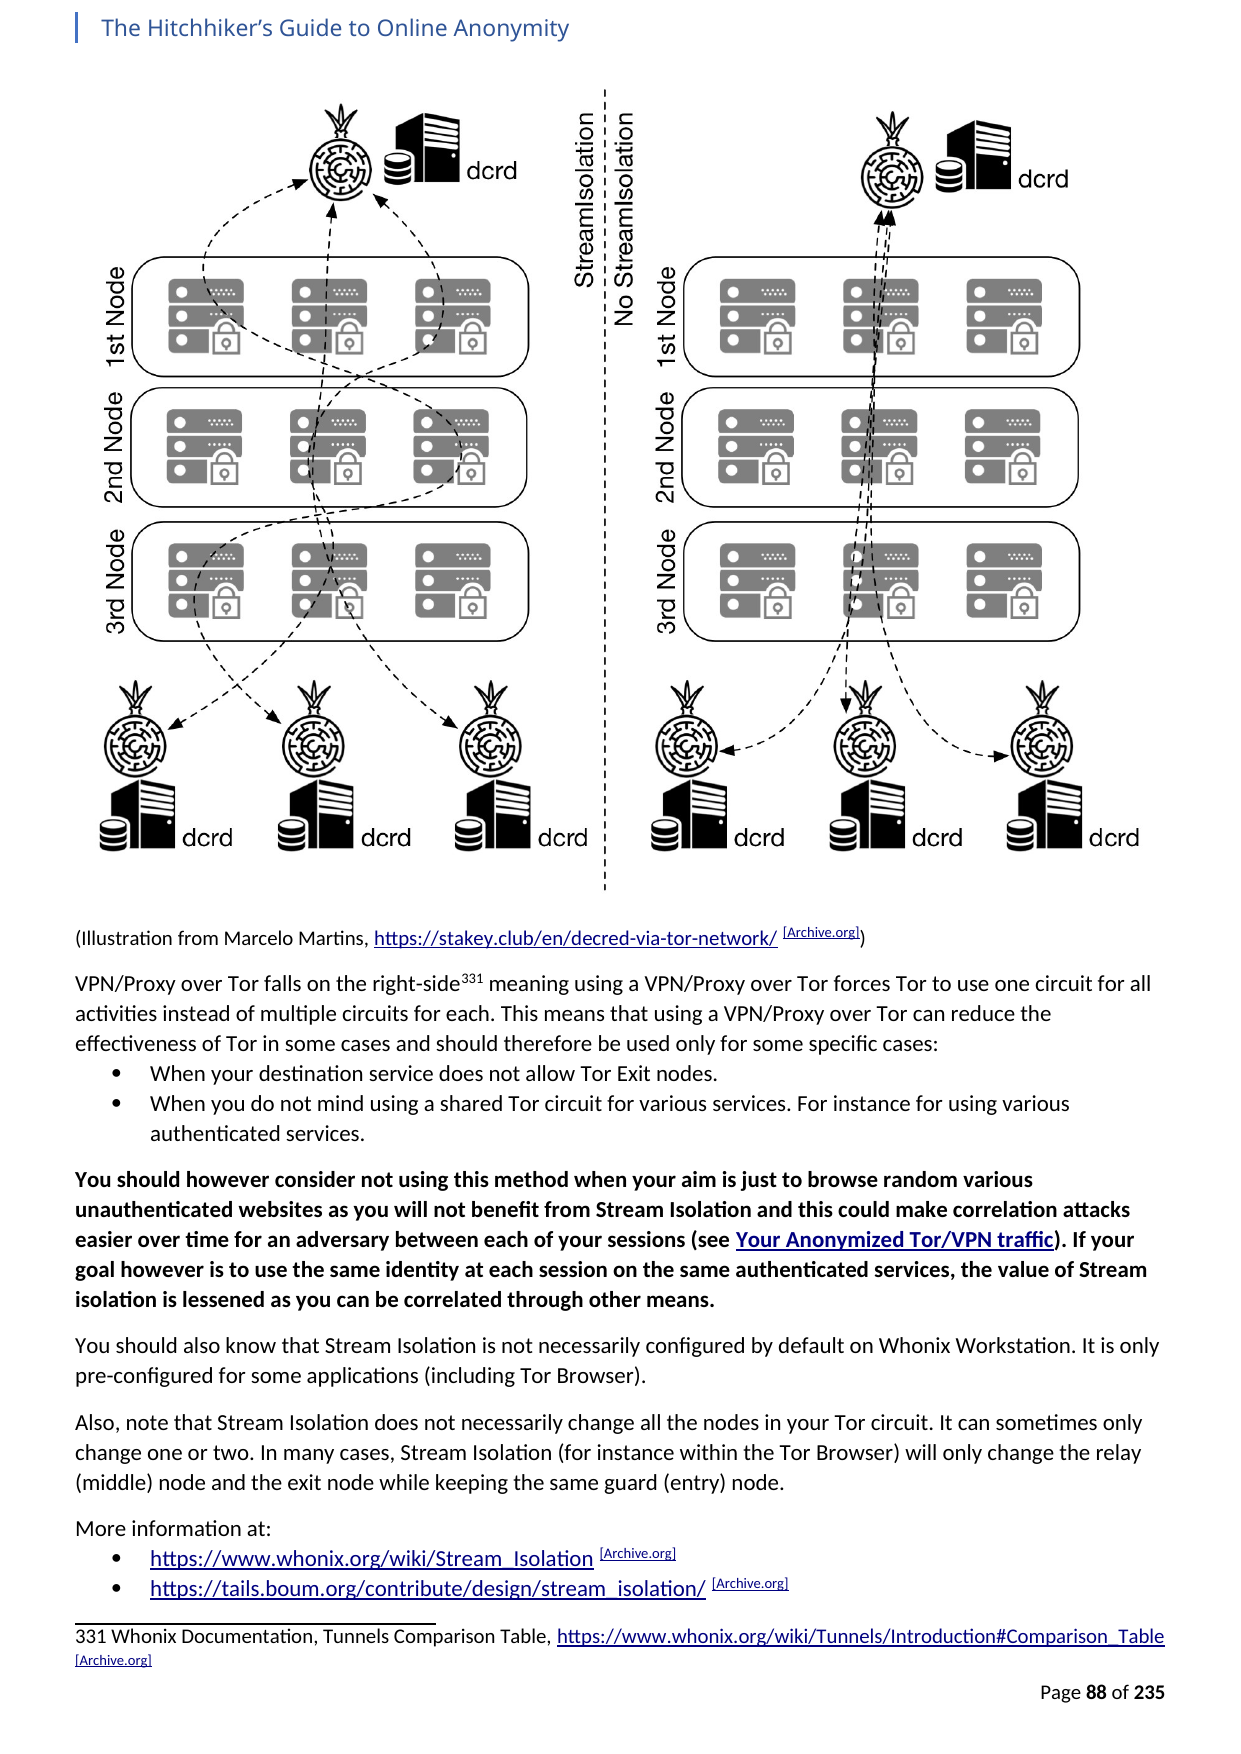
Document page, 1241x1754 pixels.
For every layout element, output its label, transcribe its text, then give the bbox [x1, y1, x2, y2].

list When your destination service does not allow Tor Exit nodes. [112, 1059, 1165, 1087]
text VPN/Proxy over Tor falls on the right-side meaning using a VPN/Proxy over Tor forces Tor to use one circuit for all activities instead of multiple circuits for each. This means that using a VPN/Proxy over Tor can reduce the effectiveness of Tor in some cases and should therefore be used only for some specific cases: [75, 969, 1165, 1057]
list https://www.whonix.org/wiki/Stream_Isolation [Archive.org] [112, 1544, 1165, 1572]
text You should however consider not using this method when your aim is just to browse random various unauthenticated websites as you will not benefit from Stream Isolation and this could make correlation attacks easier over time for an adversary between each of your sessions (see Your Anonymized Tor/VPN traffic). If your goal however is to use the same identity at each session on the same authenticated services, the value of Stream isolation is lessened as you can be correlated through other means. [75, 1166, 1165, 1313]
text Whonix Documentation, Tunnels Comparison Table, https://www.whonix.org/wiki/Tunnels/Introduction#Comparison_Table [Archive.org] [75, 1624, 1165, 1679]
list When you do not mind using a shared Tor circuit for various services. For instance for using various authenticated services. [112, 1089, 1165, 1147]
text (Illustration from Marcelo Martins, https://stakey.club/en/decred-via-tor-network/ [Archive.org]) [75, 923, 1165, 951]
text Also, note that Stream Isolation does not necessarily change all the nodes in your Tor circuit. It can sometimes only change one or two. In many cases, Stream Isolation (for instance within the Tor Browser) will only change the relay (middle) node and the exit node while keeping the same guard (entry) node. [75, 1408, 1165, 1496]
text You should also know that Stream Isolation is not necessarily configured by default on Whonix Workstation. It is only pre-configured for some applications (including Tor Browser). [75, 1332, 1165, 1389]
text More information at: [75, 1514, 1165, 1542]
picture [75, 74, 1164, 905]
list https://tails.boum.org/contribute/design/stream_isolation/ [Archive.org] [112, 1574, 1165, 1602]
